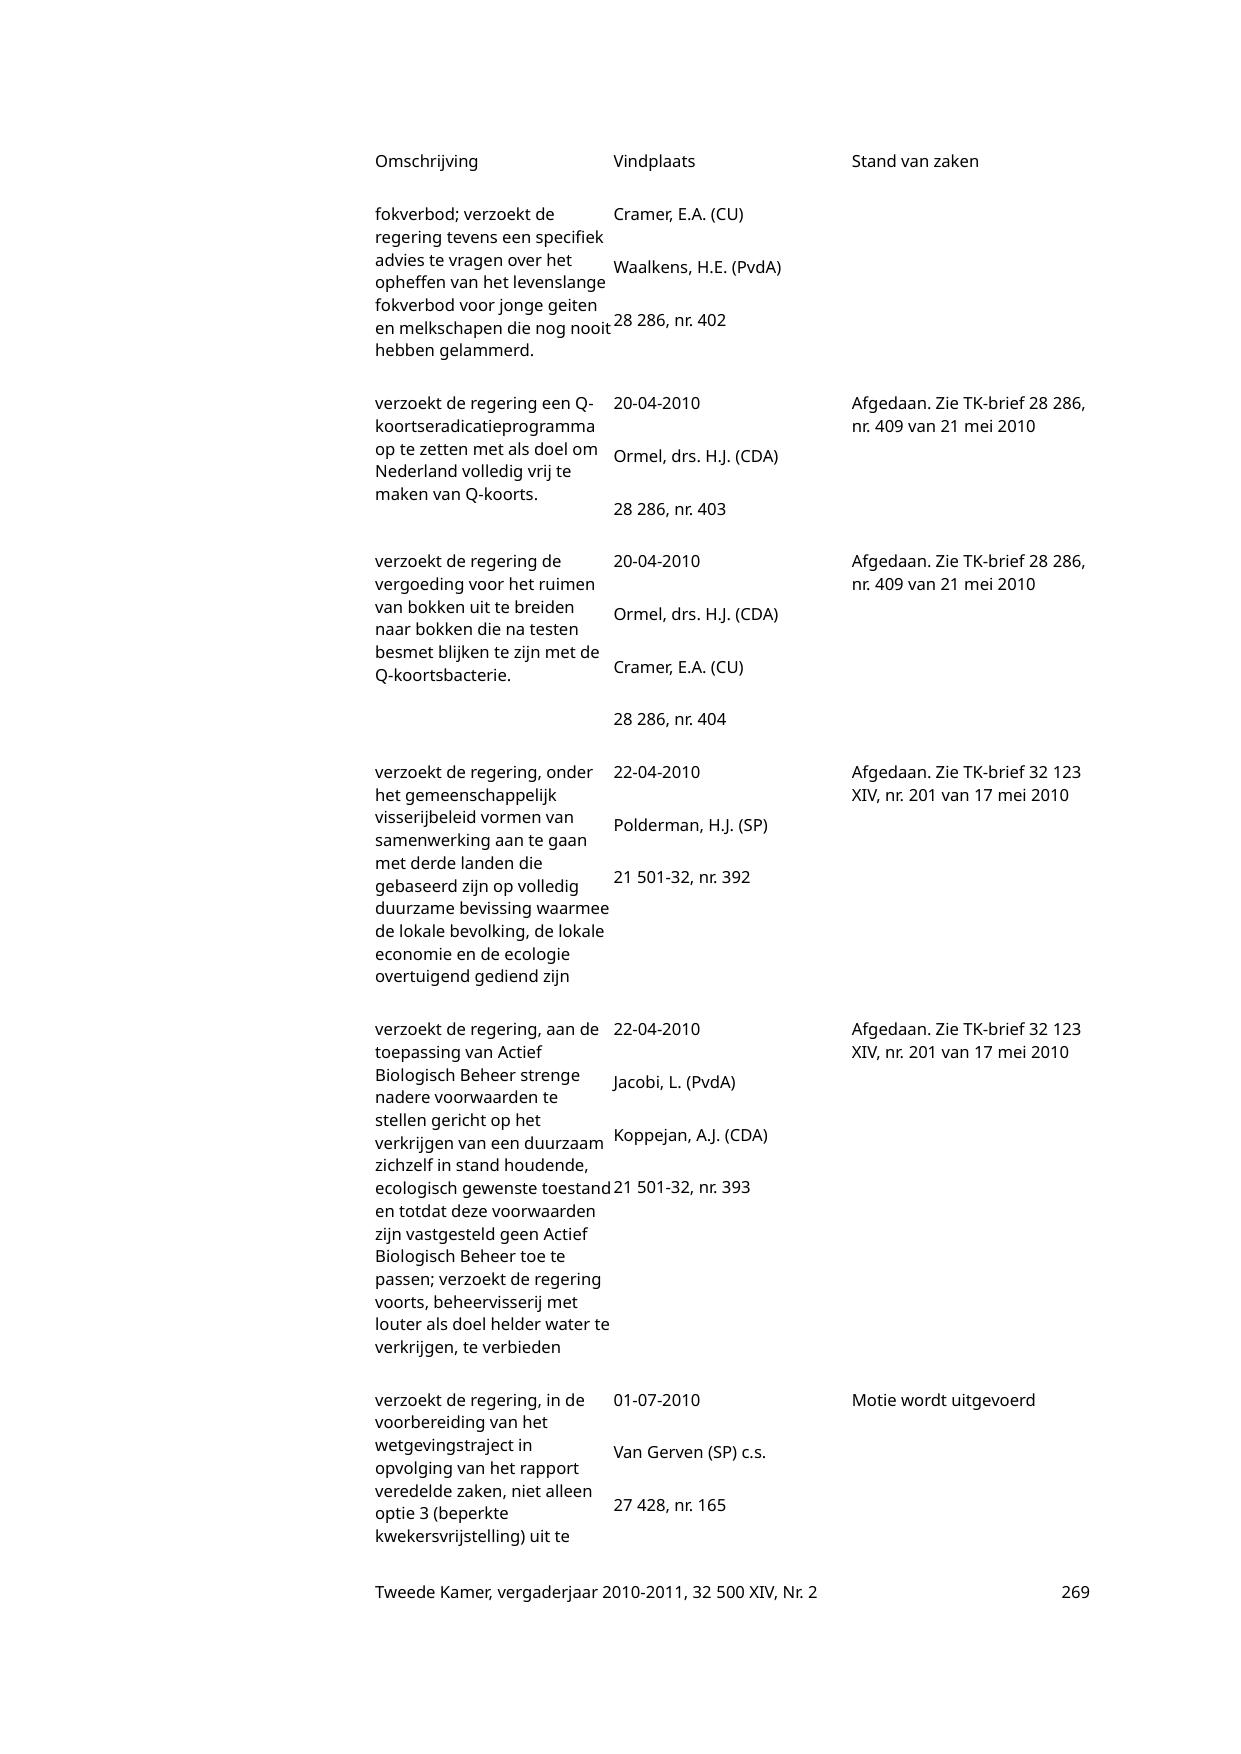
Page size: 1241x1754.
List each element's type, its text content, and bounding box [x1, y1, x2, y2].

table_cell Afgedaan. Zie TK-brief 28 286, nr. 409 van 21 mei 2010 [852, 550, 1090, 761]
table_cell verzoekt de regering, onder het gemeenschappelijk visserijbeleid vormen van samenwerking aan te gaan met derde landen die gebaseerd zijn op volledig duurzame bevissing waarmee de lokale bevolking, de lokale economie en de ecologie overtuigend gediend zijn [375, 761, 613, 1018]
table_cell 22-04-2010 Jacobi, L. (PvdA) Koppejan, A.J. (CDA) 21 501-32, nr. 393 [613, 1018, 852, 1388]
table_cell Afgedaan. Zie TK-brief 32 123 XIV, nr. 201 van 17 mei 2010 [852, 761, 1090, 1018]
table_header Vindplaats [613, 150, 852, 203]
table_cell Afgedaan. Zie TK-brief 28 286, nr. 409 van 21 mei 2010 [852, 392, 1090, 550]
table_header Omschrijving [375, 150, 613, 203]
table_cell Motie wordt uitgevoerd [852, 1388, 1090, 1547]
table_header Stand van zaken [852, 150, 1090, 203]
table_cell verzoekt de regering, aan de toepassing van Actief Biologisch Beheer strenge nadere voorwaarden te stellen gericht op het verkrijgen van een duurzaam zichzelf in stand houdende, ecologisch gewenste toestand en totdat deze voorwaarden zijn vastgesteld geen Actief Biologisch Beheer toe te passen; verzoekt de regering voorts, beheervisserij met louter als doel helder water te verkrijgen, te verbieden [375, 1018, 613, 1388]
table_cell 20-04-2010 Ormel, drs. H.J. (CDA) Cramer, E.A. (CU) 28 286, nr. 404 [613, 550, 852, 761]
table_cell Cramer, E.A. (CU) Waalkens, H.E. (PvdA) 28 286, nr. 402 [613, 203, 852, 392]
table_cell 01-07-2010 Van Gerven (SP) c.s. 27 428, nr. 165 [613, 1388, 852, 1547]
table_cell verzoekt de regering, in de voorbereiding van het wetgevingstraject in opvolging van het rapport veredelde zaken, niet alleen optie 3 (beperkte kwekersvrijstelling) uit te [375, 1388, 613, 1547]
table_cell [852, 203, 1090, 392]
table_cell Afgedaan. Zie TK-brief 32 123 XIV, nr. 201 van 17 mei 2010 [852, 1018, 1090, 1388]
table_cell 22-04-2010 Polderman, H.J. (SP) 21 501-32, nr. 392 [613, 761, 852, 1018]
table_cell verzoekt de regering de vergoeding voor het ruimen van bokken uit te breiden naar bokken die na testen besmet blijken te zijn met de Q-koortsbacterie. [375, 550, 613, 761]
table_cell fokverbod; verzoekt de regering tevens een specifiek advies te vragen over het opheffen van het levenslange fokverbod voor jonge geiten en melkschapen die nog nooit hebben gelammerd. [375, 203, 613, 392]
table_cell 20-04-2010 Ormel, drs. H.J. (CDA) 28 286, nr. 403 [613, 392, 852, 550]
table_cell verzoekt de regering een Q-koortseradicatieprogramma op te zetten met als doel om Nederland volledig vrij te maken van Q-koorts. [375, 392, 613, 550]
